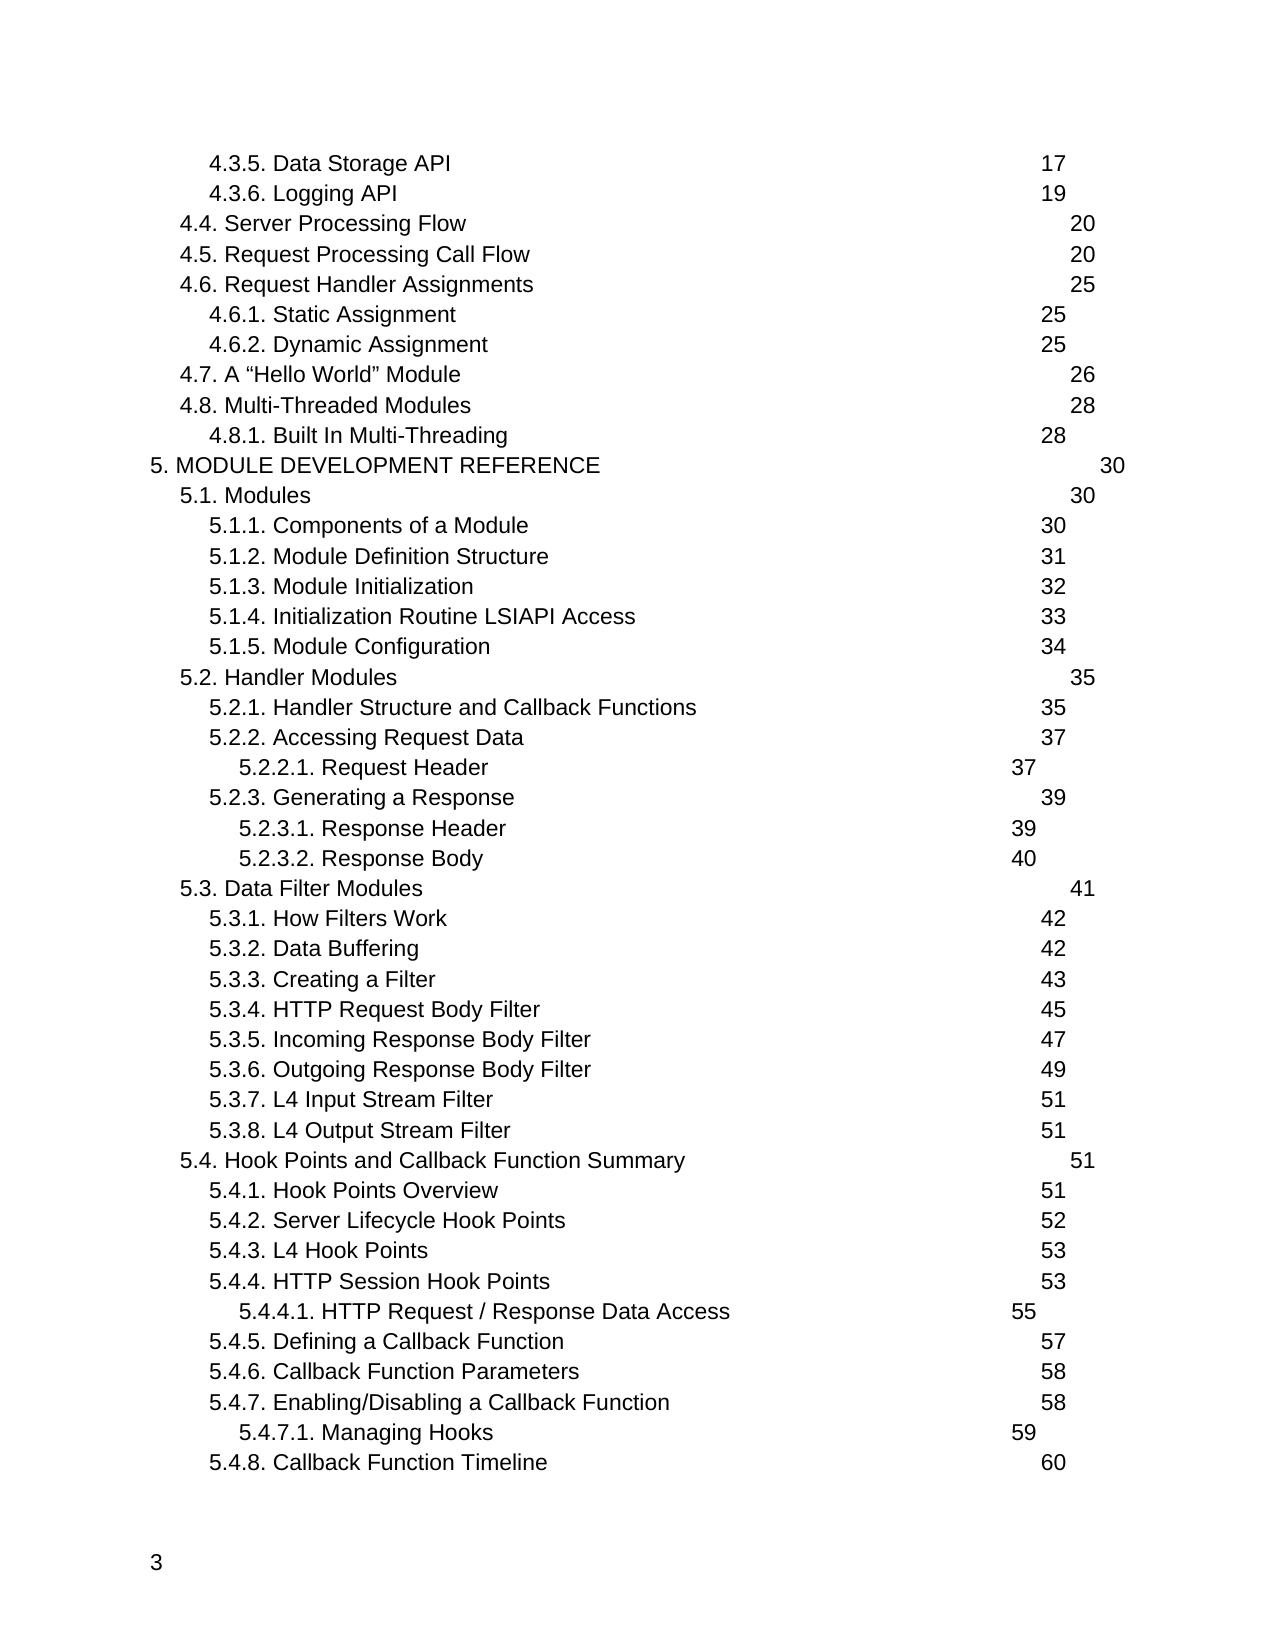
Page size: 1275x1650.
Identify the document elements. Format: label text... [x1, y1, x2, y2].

text 5.2.3.2. Response Body 40 [238, 845, 1125, 871]
text 5.3.6. Outgoing Response Body Filter 49 [209, 1056, 1125, 1083]
text 4.5. Request Processing Call Flow 20 [179, 241, 1125, 267]
text 4.8. Multi-Threaded Modules 28 [179, 392, 1125, 418]
text 5.2.1. Handler Structure and Callback Functions 35 [209, 694, 1125, 720]
text 5.1.4. Initialization Routine LSIAPI Access 33 [209, 603, 1125, 629]
text 5.2. Handler Modules 35 [179, 663, 1125, 690]
text 5.1. Modules 30 [179, 482, 1125, 509]
text 5.4.7. Enabling/Disabling a Callback Function 58 [209, 1388, 1125, 1415]
text 5.4. Hook Points and Callback Function Summary 51 [179, 1147, 1125, 1173]
text 4.8.1. Built In Multi-Threading 28 [209, 422, 1125, 448]
text 5. MODULE DEVELOPMENT REFERENCE 30 [150, 452, 1125, 478]
text 5.4.4. HTTP Session Hook Points 53 [209, 1268, 1125, 1294]
text 4.3.6. Logging API 19 [209, 180, 1125, 207]
text 4.6.1. Static Assignment 25 [209, 301, 1125, 327]
text 5.1.1. Components of a Module 30 [209, 512, 1125, 539]
text 5.3.1. How Filters Work 42 [209, 905, 1125, 932]
text 5.4.3. L4 Hook Points 53 [209, 1237, 1125, 1264]
text 5.2.2.1. Request Header 37 [238, 754, 1125, 781]
text 4.6. Request Handler Assignments 25 [179, 271, 1125, 297]
text 5.3.8. L4 Output Stream Filter 51 [209, 1117, 1125, 1143]
text 5.4.2. Server Lifecycle Hook Points 52 [209, 1207, 1125, 1234]
text 5.2.3. Generating a Response 39 [209, 784, 1125, 811]
text 4.3.5. Data Storage API 17 [209, 150, 1125, 176]
text 5.3.3. Creating a Filter 43 [209, 966, 1125, 992]
text 5.4.1. Hook Points Overview 51 [209, 1177, 1125, 1203]
text 5.2.2. Accessing Request Data 37 [209, 724, 1125, 750]
text 5.4.7.1. Managing Hooks 59 [238, 1419, 1125, 1445]
text 4.7. A “Hello World” Module 26 [179, 361, 1125, 388]
text 5.3.2. Data Buffering 42 [209, 935, 1125, 962]
text 5.3.4. HTTP Request Body Filter 45 [209, 996, 1125, 1022]
text 5.1.3. Module Initialization 32 [209, 573, 1125, 599]
text 4.6.2. Dynamic Assignment 25 [209, 331, 1125, 358]
text 5.3. Data Filter Modules 41 [179, 875, 1125, 901]
text 5.2.3.1. Response Header 39 [238, 814, 1125, 841]
text 5.3.7. L4 Input Stream Filter 51 [209, 1086, 1125, 1113]
text 5.4.6. Callback Function Parameters 58 [209, 1358, 1125, 1385]
text 4.4. Server Processing Flow 20 [179, 210, 1125, 237]
text 5.3.5. Incoming Response Body Filter 47 [209, 1026, 1125, 1052]
text 5.1.2. Module Definition Structure 31 [209, 543, 1125, 569]
text 5.4.4.1. HTTP Request / Response Data Access 55 [238, 1298, 1125, 1324]
text 5.1.5. Module Configuration 34 [209, 633, 1125, 660]
text 5.4.5. Defining a Callback Function 57 [209, 1328, 1125, 1354]
text 5.4.8. Callback Function Timeline 60 [209, 1449, 1125, 1475]
